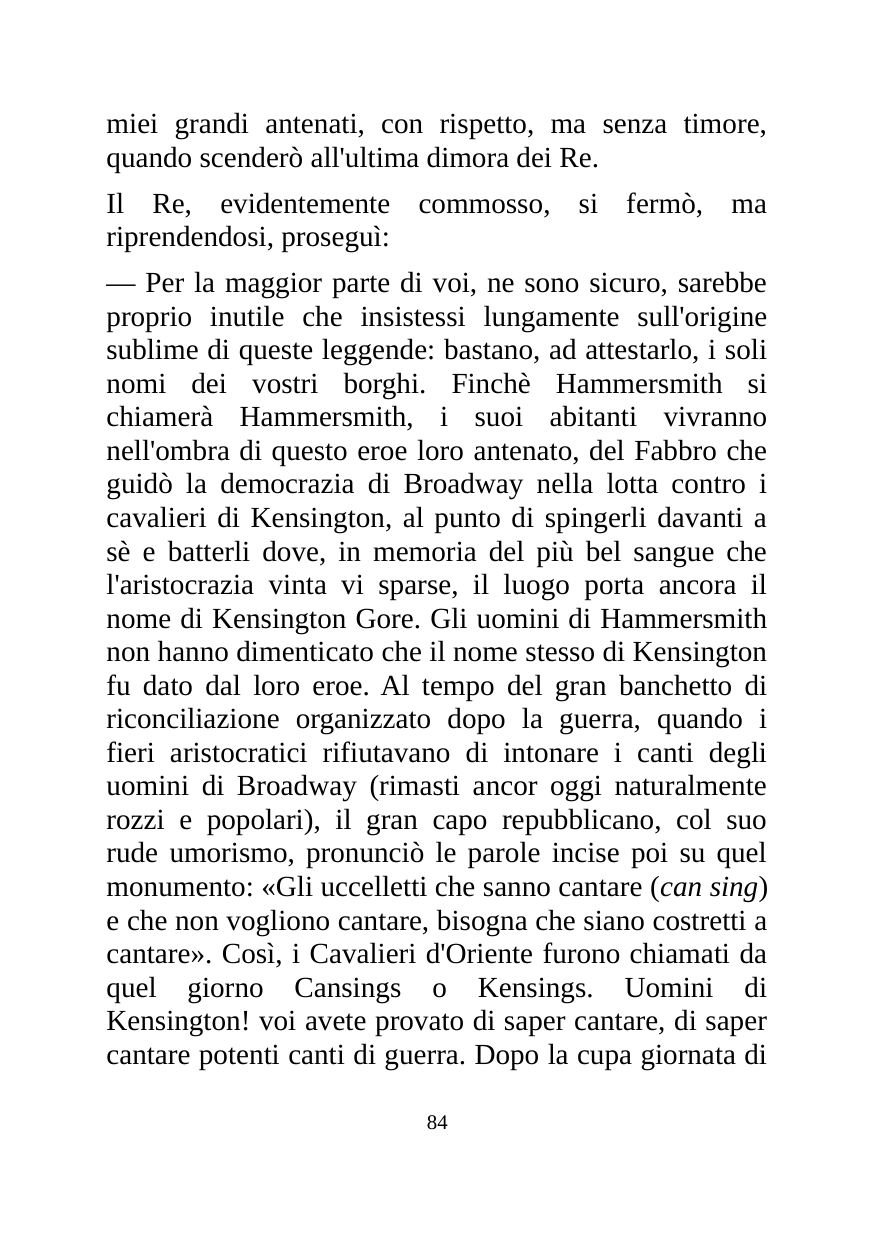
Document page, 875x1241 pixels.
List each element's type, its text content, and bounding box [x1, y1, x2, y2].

text Il Re, evidentemente commosso, si fermò, ma riprendendosi, proseguì: [106, 186, 768, 253]
text — Per la maggior parte di voi, ne sono sicuro, sarebbe proprio inutile che insistessi lungamente sull'origine sublime di queste leggende: bastano, ad attestarlo, i soli nomi dei vostri borghi. Finchè Hammersmith si chiamerà Hammersmith, i suoi abitanti vivranno nell'ombra di questo eroe loro antenato, del Fabbro che guidò la democrazia di Broadway nella lotta contro i cavalieri di Kensington, al punto di spingerli davanti a sè e batterli dove, in memoria del più bel sangue che l'aristocrazia vinta vi sparse, il luogo porta ancora il nome di Kensington Gore. Gli uomini di Hammersmith non hanno dimenticato che il nome stesso di Kensington fu dato dal loro eroe. Al tempo del gran banchetto di riconciliazione organizzato dopo la guerra, quando i fieri aristocratici rifiutavano di intonare i canti degli uomini di Broadway (rimasti ancor oggi naturalmente rozzi e popolari), il gran capo repubblicano, col suo rude umorismo, pronunciò le parole incise poi su quel monumento: «Gli uccelletti che sanno cantare (can sing) e che non vogliono cantare, bisogna che siano costretti a cantare». Così, i Cavalieri d'Oriente furono chiamati da quel giorno Cansings o Kensings. Uomini di Kensington! voi avete provato di saper cantare, di saper cantare potenti canti di guerra. Dopo la cupa giornata di [106, 265, 768, 1070]
text miei grandi antenati, con rispetto, ma senza timore, quando scenderò all'ultima dimora dei Re. [106, 106, 768, 173]
